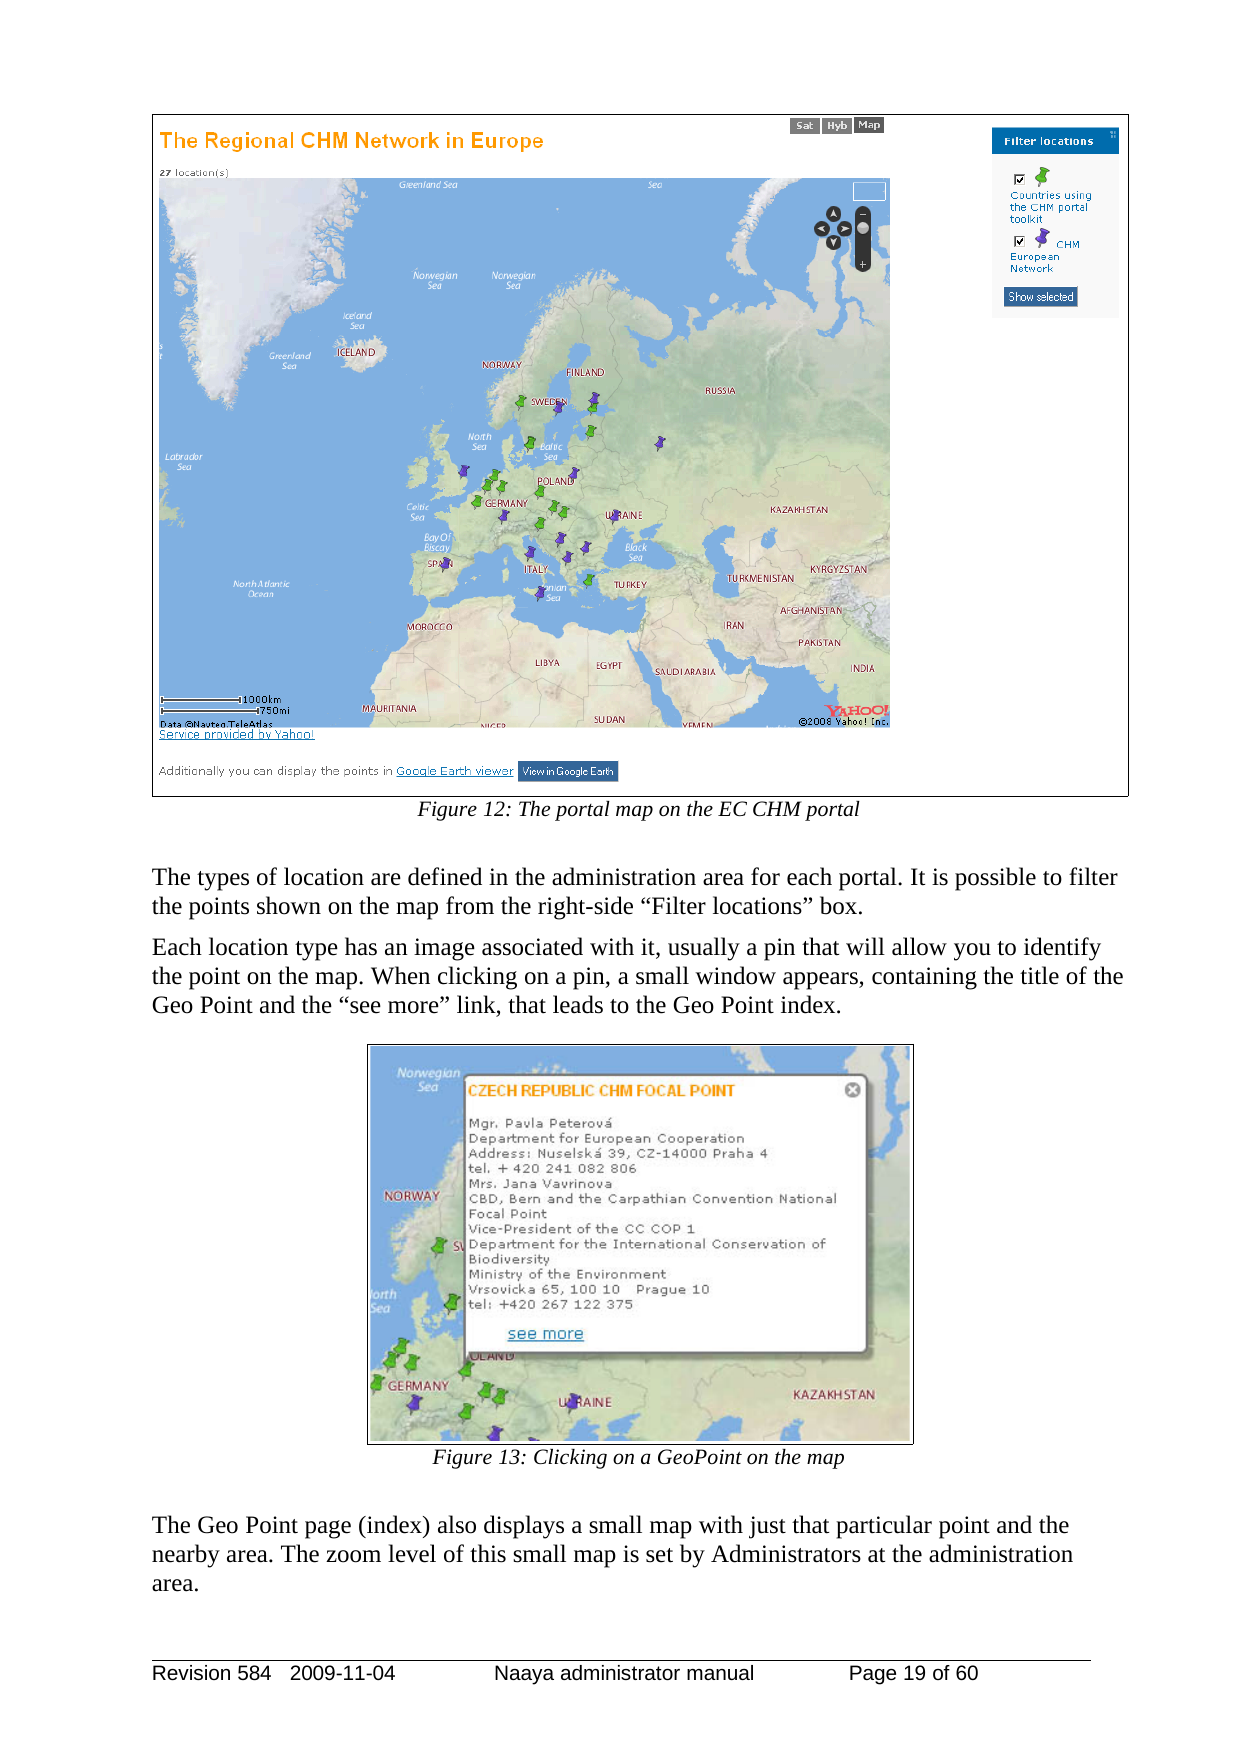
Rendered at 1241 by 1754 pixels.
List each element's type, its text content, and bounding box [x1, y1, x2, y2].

text [153, 115, 1128, 796]
text Figure 13: Clicking on a GeoPoint on the map [367, 1445, 912, 1469]
picture [155, 117, 1126, 793]
text Each location type has an image associated with it, usually a pin that will allow you to identify the point on the map. When clicking on a pin, a small window appears, containing the title of the Geo Point and the “see more” link, that leads to the Geo Point index. [152, 932, 1128, 1019]
picture [370, 1046, 910, 1441]
text [368, 1045, 913, 1444]
text The types of location are defined in the administration area for each portal. It is possible to filter the points shown on the map from the right-side “Filter locations” box. [152, 862, 1128, 920]
text The Geo Point page (index) also displays a small map with just that particular point and the nearby area. The zoom level of this small map is set by Administrators at the administration area. [152, 1510, 1128, 1597]
text Figure 12: The portal map on the EC CHM portal [152, 797, 1128, 821]
